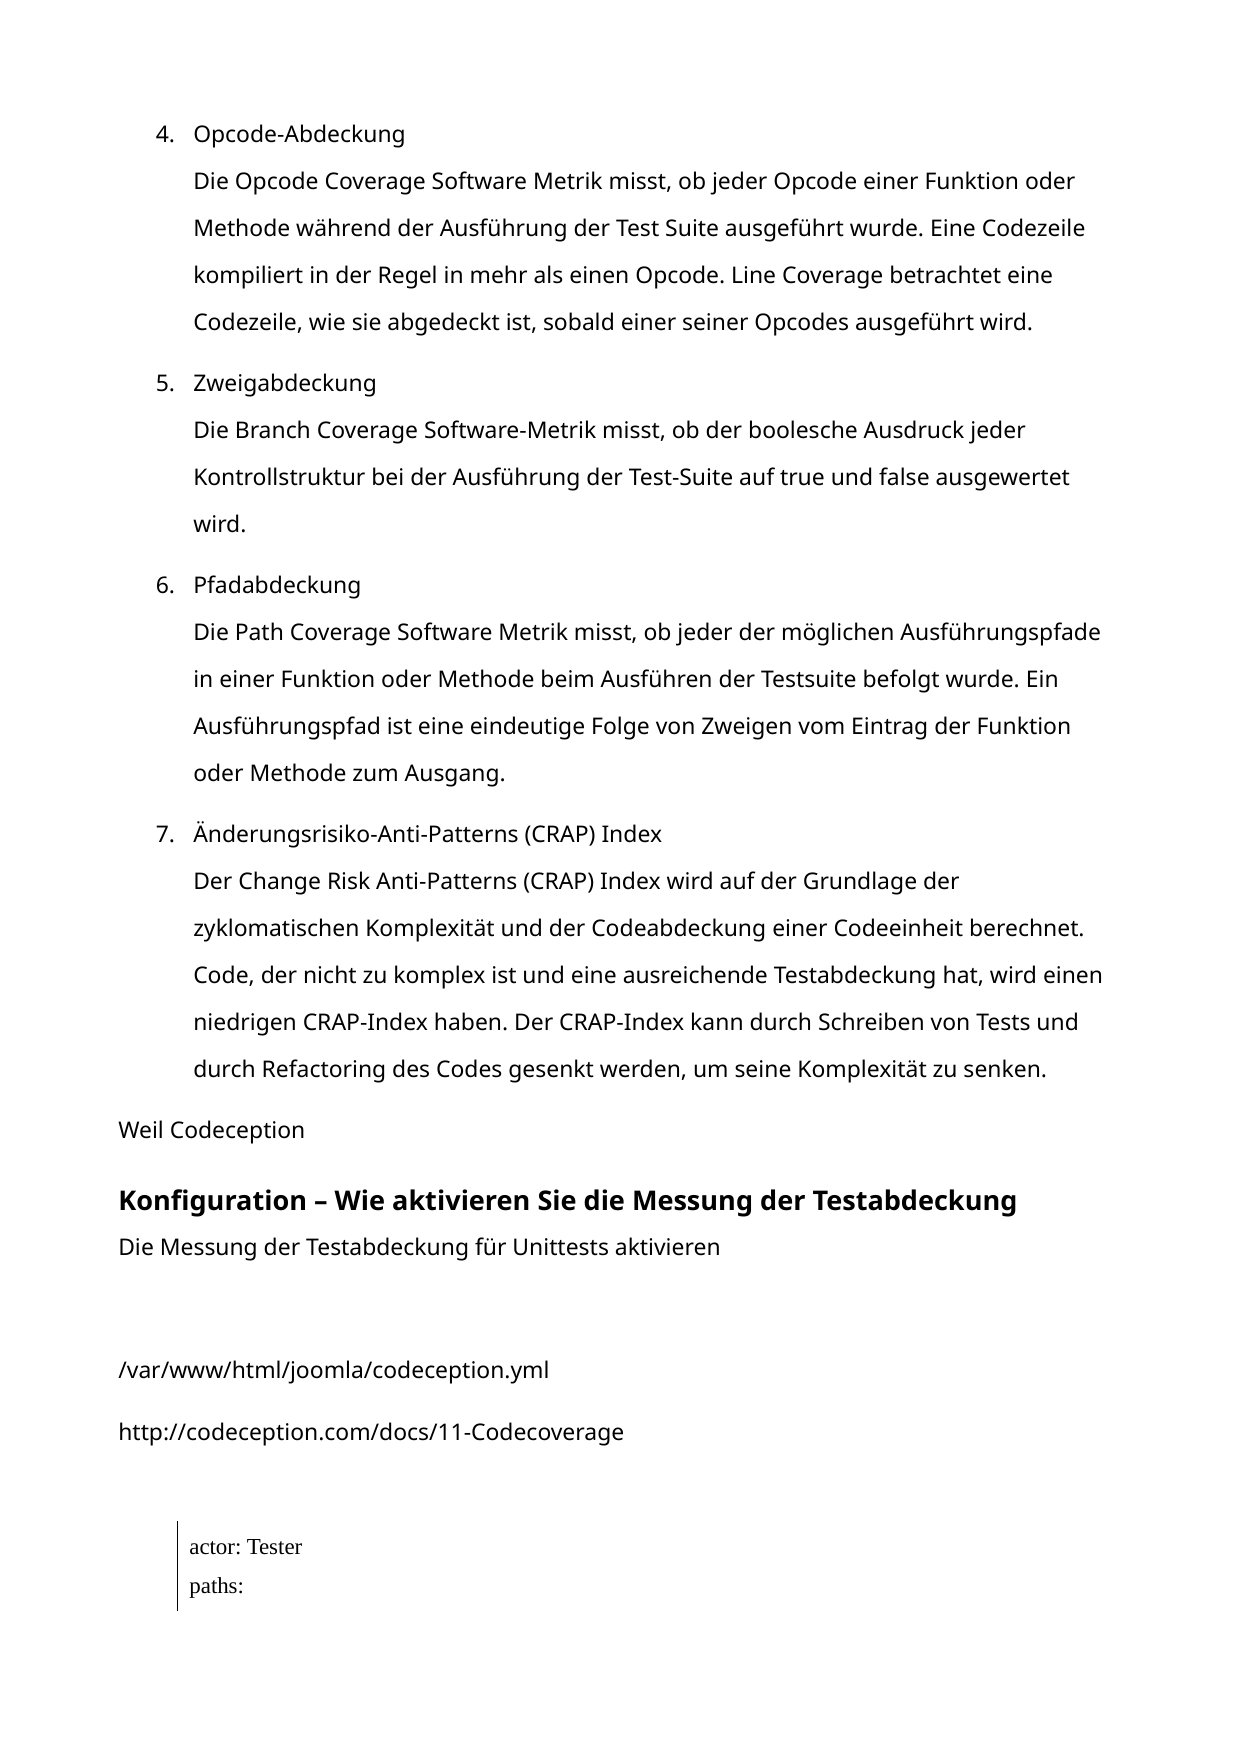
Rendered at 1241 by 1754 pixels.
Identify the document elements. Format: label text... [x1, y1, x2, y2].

text actor: Tester paths: [178, 1521, 1122, 1611]
list Zweigabdeckung Die Branch Coverage Software-Metrik misst, ob der boolesche Ausdruck jeder Kontrollstruktur bei der Ausführung der Test-Suite auf true und false ausgewertet wird. [156, 367, 1122, 539]
text Die Messung der Testabdeckung für Unittests aktivieren [118, 1231, 1122, 1262]
list Pfadabdeckung Die Path Coverage Software Metrik misst, ob jeder der möglichen Ausführungspfade in einer Funktion oder Methode beim Ausführen der Testsuite befolgt wurde. Ein Ausführungspfad ist eine eindeutige Folge von Zweigen vom Eintrag der Funktion oder Methode zum Ausgang. [156, 569, 1122, 788]
text http://codeception.com/docs/11-Codecoverage [118, 1415, 1122, 1447]
subtitle Konfiguration – Wie aktivieren Sie die Messung der Testabdeckung [118, 1182, 1122, 1218]
list Änderungsrisiko-Anti-Patterns (CRAP) Index Der Change Risk Anti-Patterns (CRAP) Index wird auf der Grundlage der zyklomatischen Komplexität und der Codeabdeckung einer Codeeinheit berechnet. Code, der nicht zu komplex ist und eine ausreichende Testabdeckung hat, wird einen niedrigen CRAP-Index haben. Der CRAP-Index kann durch Schreiben von Tests und durch Refactoring des Codes gesenkt werden, um seine Komplexität zu senken. [156, 818, 1122, 1084]
list Opcode-Abdeckung Die Opcode Coverage Software Metrik misst, ob jeder Opcode einer Funktion oder Methode während der Ausführung der Test Suite ausgeführt wurde. Eine Codezeile kompiliert in der Regel in mehr als einen Opcode. Line Coverage betrachtet eine Codezeile, wie sie abgedeckt ist, sobald einer seiner Opcodes ausgeführt wird. [156, 118, 1122, 337]
text /var/www/html/joomla/codeception.yml [118, 1354, 1122, 1385]
text Weil Codeception [118, 1114, 1122, 1145]
